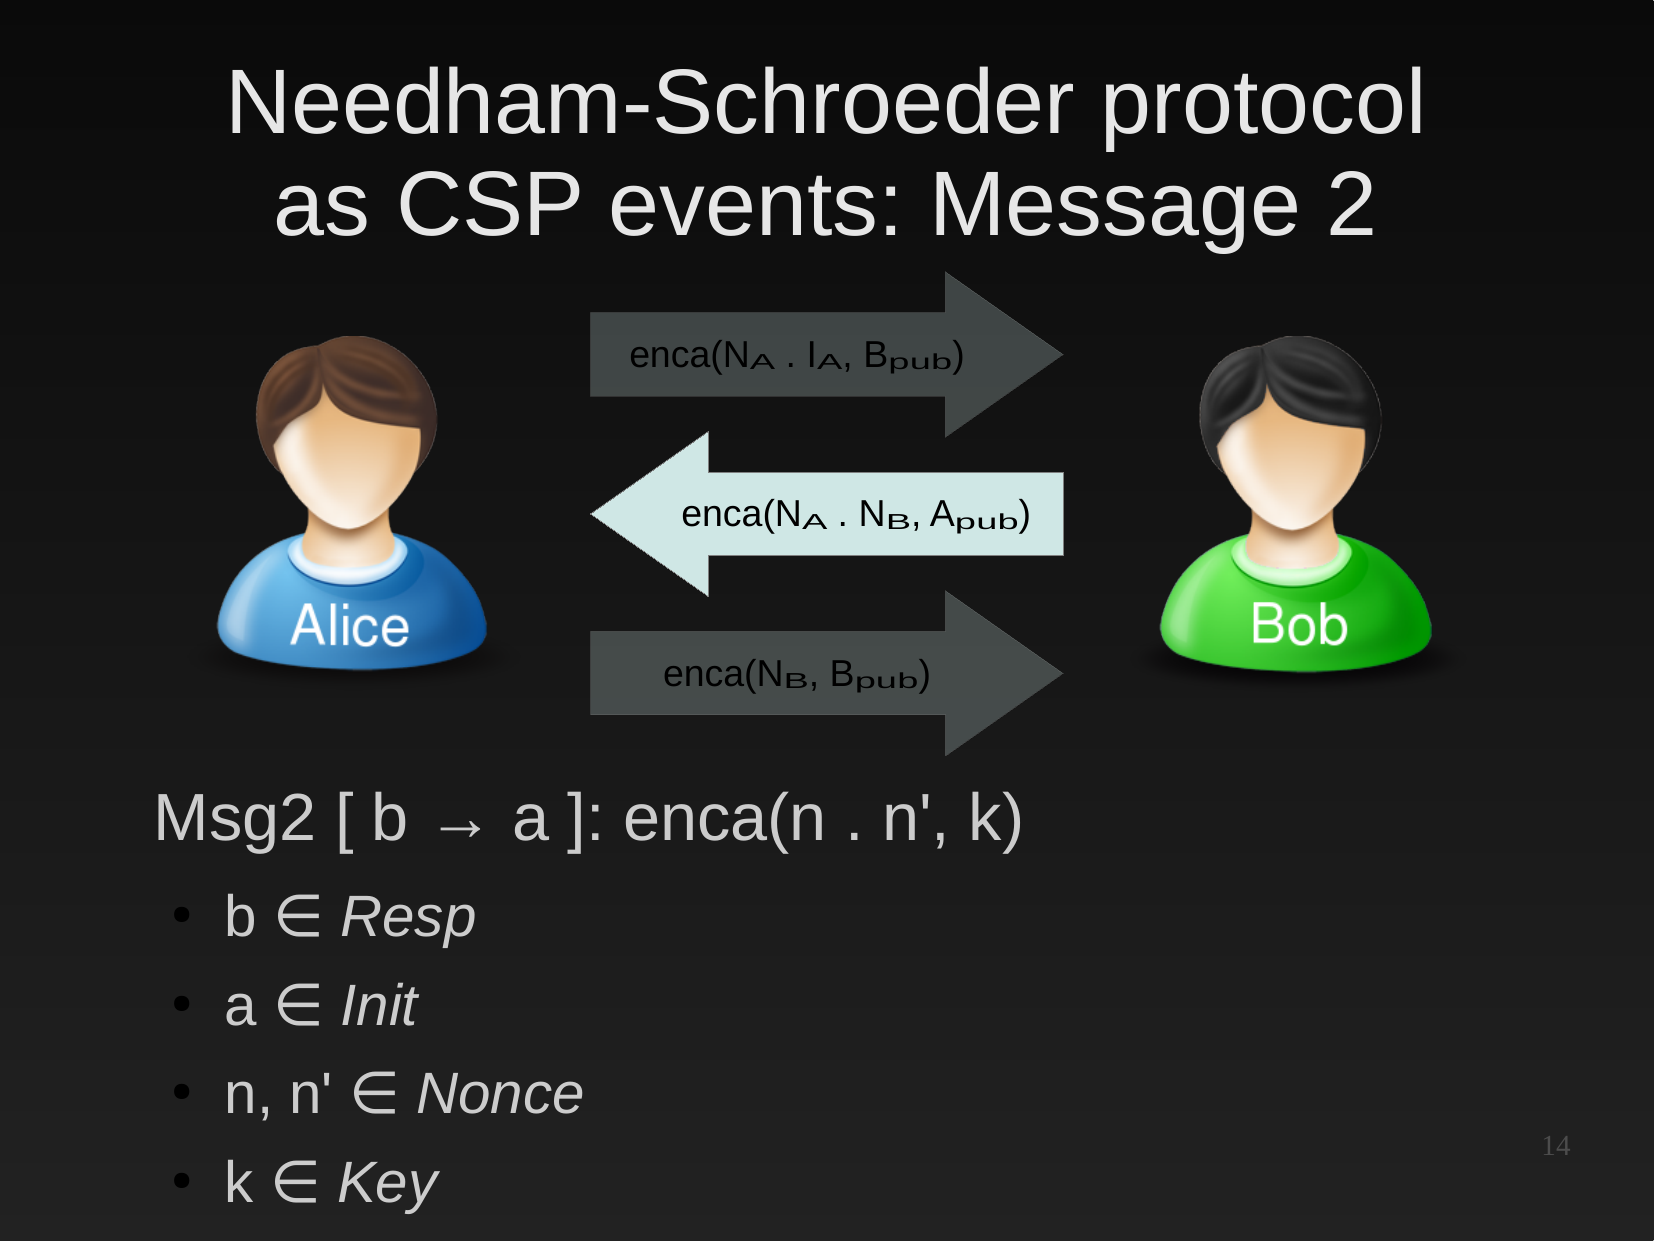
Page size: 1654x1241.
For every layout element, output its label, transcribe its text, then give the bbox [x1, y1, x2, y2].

text_box enca(NA . NB, Apub) [590, 431, 1064, 597]
picture [177, 336, 532, 692]
picture [1120, 336, 1477, 693]
title Needham-Schroeder protocol as CSP events: Message 2 [82, 49, 1571, 257]
text_box enca(NB, Bpub) [590, 590, 1064, 756]
list Msg2 [ b → a ]: enca(n . n', k) b ∈ Resp a ∈ Init n, n' ∈ Nonce k ∈ Key [82, 779, 1571, 1217]
text_box enca(NA . IA, Bpub) [590, 271, 1064, 438]
